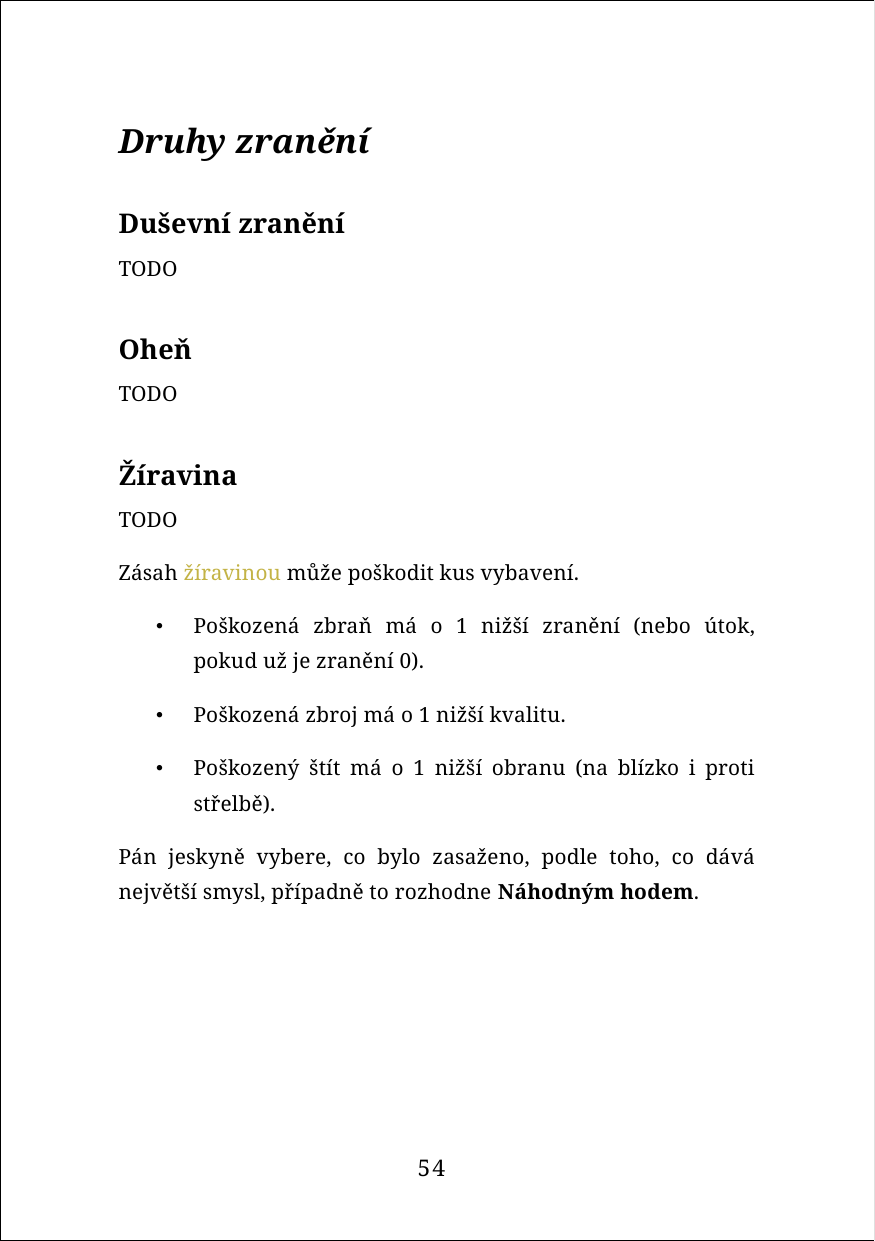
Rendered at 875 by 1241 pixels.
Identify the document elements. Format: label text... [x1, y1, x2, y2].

list Poškozená zbraň má o 1 nižší zranění (nebo útok, pokud už je zranění 0). [156, 611, 756, 675]
text Pán jeskyně vybere, co bylo zasaženo, podle toho, co dává největší smysl, případně to rozhodne Náhodným hodem. [118, 842, 756, 906]
list Poškozený štít má o 1 nižší obranu (na blízko i proti střelbě). [156, 753, 756, 817]
text Zásah žíravinou může poškodit kus vybavení. [118, 558, 756, 586]
subtitle Žíravina [118, 456, 756, 493]
text TODO [118, 254, 756, 282]
subtitle Duševní zranění [118, 205, 756, 242]
list Poškozená zbroj má o 1 nižší kvalitu. [156, 700, 756, 728]
text TODO [118, 379, 756, 408]
subtitle Oheň [118, 331, 756, 367]
subtitle Druhy zranění [118, 118, 756, 164]
text TODO [118, 505, 756, 533]
